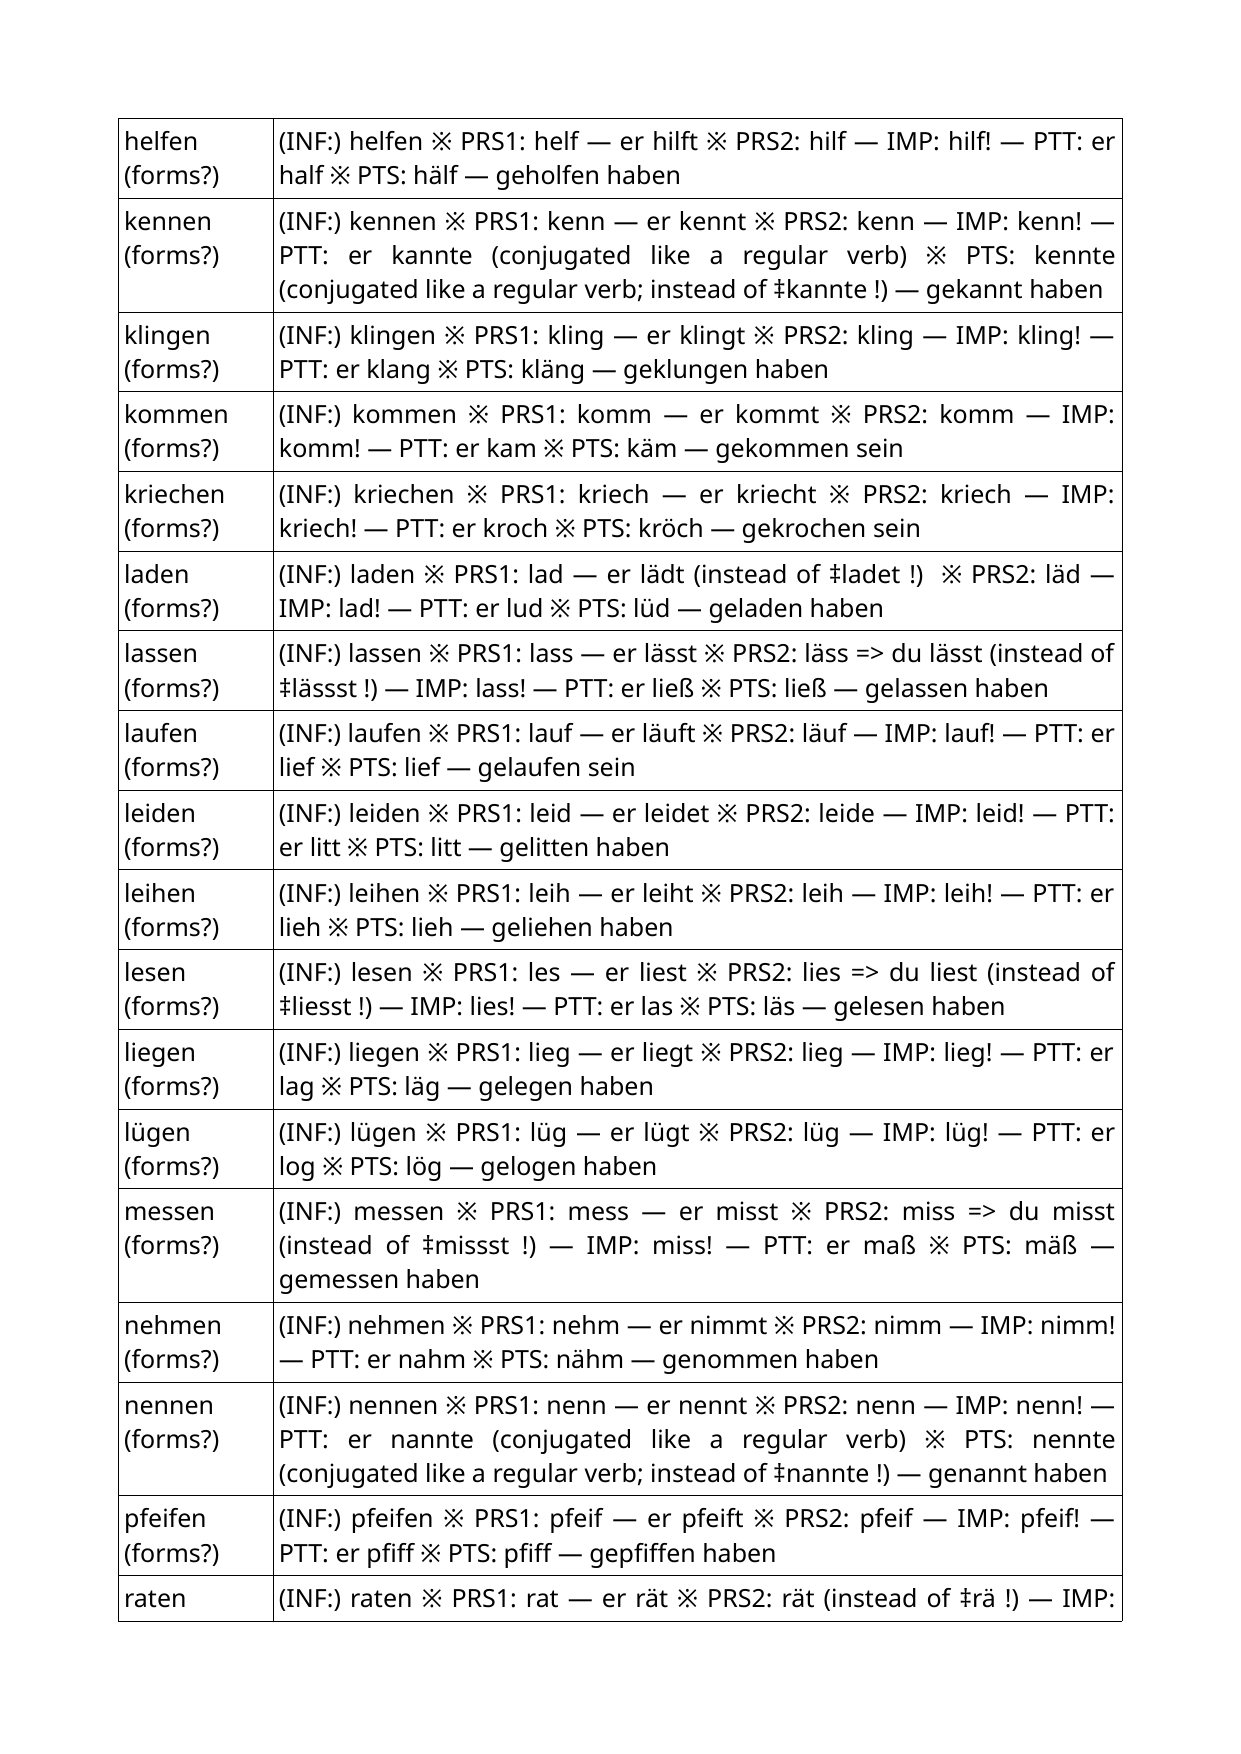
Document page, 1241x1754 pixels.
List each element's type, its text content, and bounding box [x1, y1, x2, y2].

table_cell helfen (forms?) [119, 119, 273, 198]
table_cell klingen (forms?) [119, 313, 273, 391]
table_cell (INF:) leihen ※ PRS1: leih — er leiht ※ PRS2: leih — IMP: leih! — PTT: er lieh ※ PTS: lieh — geliehen haben [274, 870, 1122, 949]
table_cell laden (forms?) [119, 552, 273, 630]
table_cell nennen (forms?) [119, 1383, 273, 1495]
table_cell (INF:) klingen ※ PRS1: kling — er klingt ※ PRS2: kling — IMP: kling! — PTT: er klang ※ PTS: kläng — geklungen haben [274, 313, 1122, 391]
table_cell lassen (forms?) [119, 631, 273, 710]
table_cell (INF:) leiden ※ PRS1: leid — er leidet ※ PRS2: leide — IMP: leid! — PTT: er litt ※ PTS: litt — gelitten haben [274, 791, 1122, 869]
table_cell (INF:) kommen ※ PRS1: komm — er kommt ※ PRS2: komm — IMP: komm! — PTT: er kam ※ PTS: käm — gekommen sein [274, 392, 1122, 471]
table_cell leihen (forms?) [119, 870, 273, 949]
table_cell (INF:) lassen ※ PRS1: lass — er lässt ※ PRS2: läss => du lässt (instead of ‡lässst !) — IMP: lass! — PTT: er ließ ※ PTS: ließ — gelassen haben [274, 631, 1122, 710]
table_cell lügen (forms?) [119, 1110, 273, 1188]
table_cell (INF:) nehmen ※ PRS1: nehm — er nimmt ※ PRS2: nimm — IMP: nimm! — PTT: er nahm ※ PTS: nähm — genommen haben [274, 1303, 1122, 1382]
table_cell (INF:) raten ※ PRS1: rat — er rät ※ PRS2: rät (instead of ‡rä !) — IMP: [274, 1576, 1122, 1621]
table_cell (INF:) liegen ※ PRS1: lieg — er liegt ※ PRS2: lieg — IMP: lieg! — PTT: er lag ※ PTS: läg — gelegen haben [274, 1030, 1122, 1108]
table_cell pfeifen (forms?) [119, 1496, 273, 1575]
table_cell (INF:) lesen ※ PRS1: les — er liest ※ PRS2: lies => du liest (instead of ‡liesst !) — IMP: lies! — PTT: er las ※ PTS: läs — gelesen haben [274, 950, 1122, 1029]
table_cell (INF:) kennen ※ PRS1: kenn — er kennt ※ PRS2: kenn — IMP: kenn! — PTT: er kannte (conjugated like a regular verb) ※ PTS: kennte (conjugated like a regular verb; instead of ‡kannte !) — gekannt haben [274, 199, 1122, 312]
table_cell leiden (forms?) [119, 791, 273, 869]
table_cell laufen (forms?) [119, 711, 273, 790]
table_cell (INF:) kriechen ※ PRS1: kriech — er kriecht ※ PRS2: kriech — IMP: kriech! — PTT: er kroch ※ PTS: kröch — gekrochen sein [274, 472, 1122, 551]
table_cell (INF:) nennen ※ PRS1: nenn — er nennt ※ PRS2: nenn — IMP: nenn! — PTT: er nannte (conjugated like a regular verb) ※ PTS: nennte (conjugated like a regular verb; instead of ‡nannte !) — genannt haben [274, 1383, 1122, 1495]
table_cell nehmen (forms?) [119, 1303, 273, 1382]
table_cell messen (forms?) [119, 1189, 273, 1302]
table_cell liegen (forms?) [119, 1030, 273, 1108]
table_cell (INF:) pfeifen ※ PRS1: pfeif — er pfeift ※ PRS2: pfeif — IMP: pfeif! — PTT: er pfiff ※ PTS: pfiff — gepfiffen haben [274, 1496, 1122, 1575]
table_cell (INF:) laden ※ PRS1: lad — er lädt (instead of ‡ladet !) ※ PRS2: läd — IMP: lad! — PTT: er lud ※ PTS: lüd — geladen haben [274, 552, 1122, 630]
table_cell raten [119, 1576, 273, 1621]
table_cell (INF:) helfen ※ PRS1: helf — er hilft ※ PRS2: hilf — IMP: hilf! — PTT: er half ※ PTS: hälf — geholfen haben [274, 119, 1122, 198]
table_cell kennen (forms?) [119, 199, 273, 312]
table_cell kriechen (forms?) [119, 472, 273, 551]
table_cell (INF:) messen ※ PRS1: mess — er misst ※ PRS2: miss => du misst (instead of ‡missst !) — IMP: miss! — PTT: er maß ※ PTS: mäß — gemessen haben [274, 1189, 1122, 1302]
table_cell (INF:) lügen ※ PRS1: lüg — er lügt ※ PRS2: lüg — IMP: lüg! — PTT: er log ※ PTS: lög — gelogen haben [274, 1110, 1122, 1188]
table_cell (INF:) laufen ※ PRS1: lauf — er läuft ※ PRS2: läuf — IMP: lauf! — PTT: er lief ※ PTS: lief — gelaufen sein [274, 711, 1122, 790]
table_cell kommen (forms?) [119, 392, 273, 471]
table_cell lesen (forms?) [119, 950, 273, 1029]
